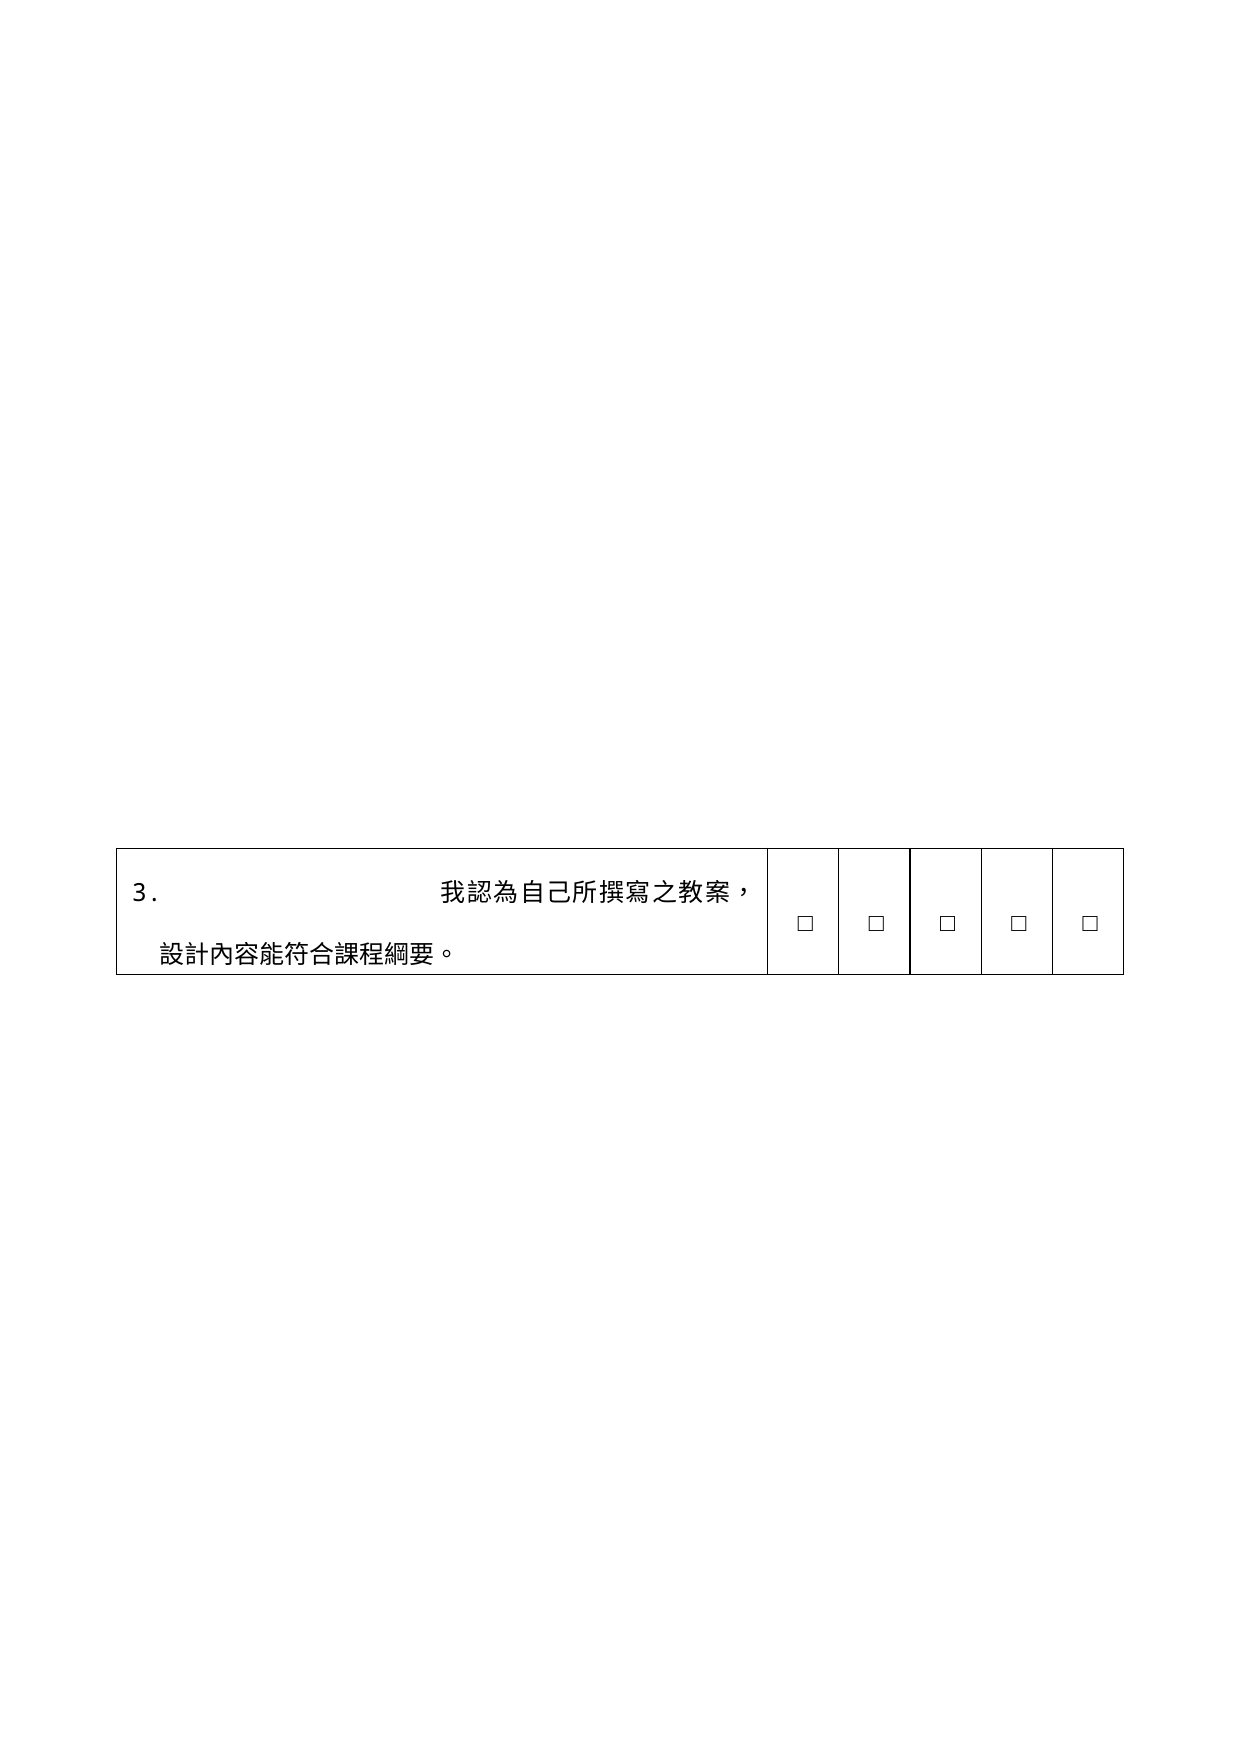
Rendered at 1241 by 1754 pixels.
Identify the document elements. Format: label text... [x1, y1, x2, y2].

table_cell □ [1053, 849, 1123, 973]
table_cell 我認為自己所撰寫之教案，設計內容能符合課程綱要。 [117, 849, 767, 973]
table_cell □ [768, 849, 838, 973]
table_cell □ [911, 849, 981, 973]
table_cell □ [982, 849, 1052, 973]
table_cell □ [839, 849, 909, 973]
